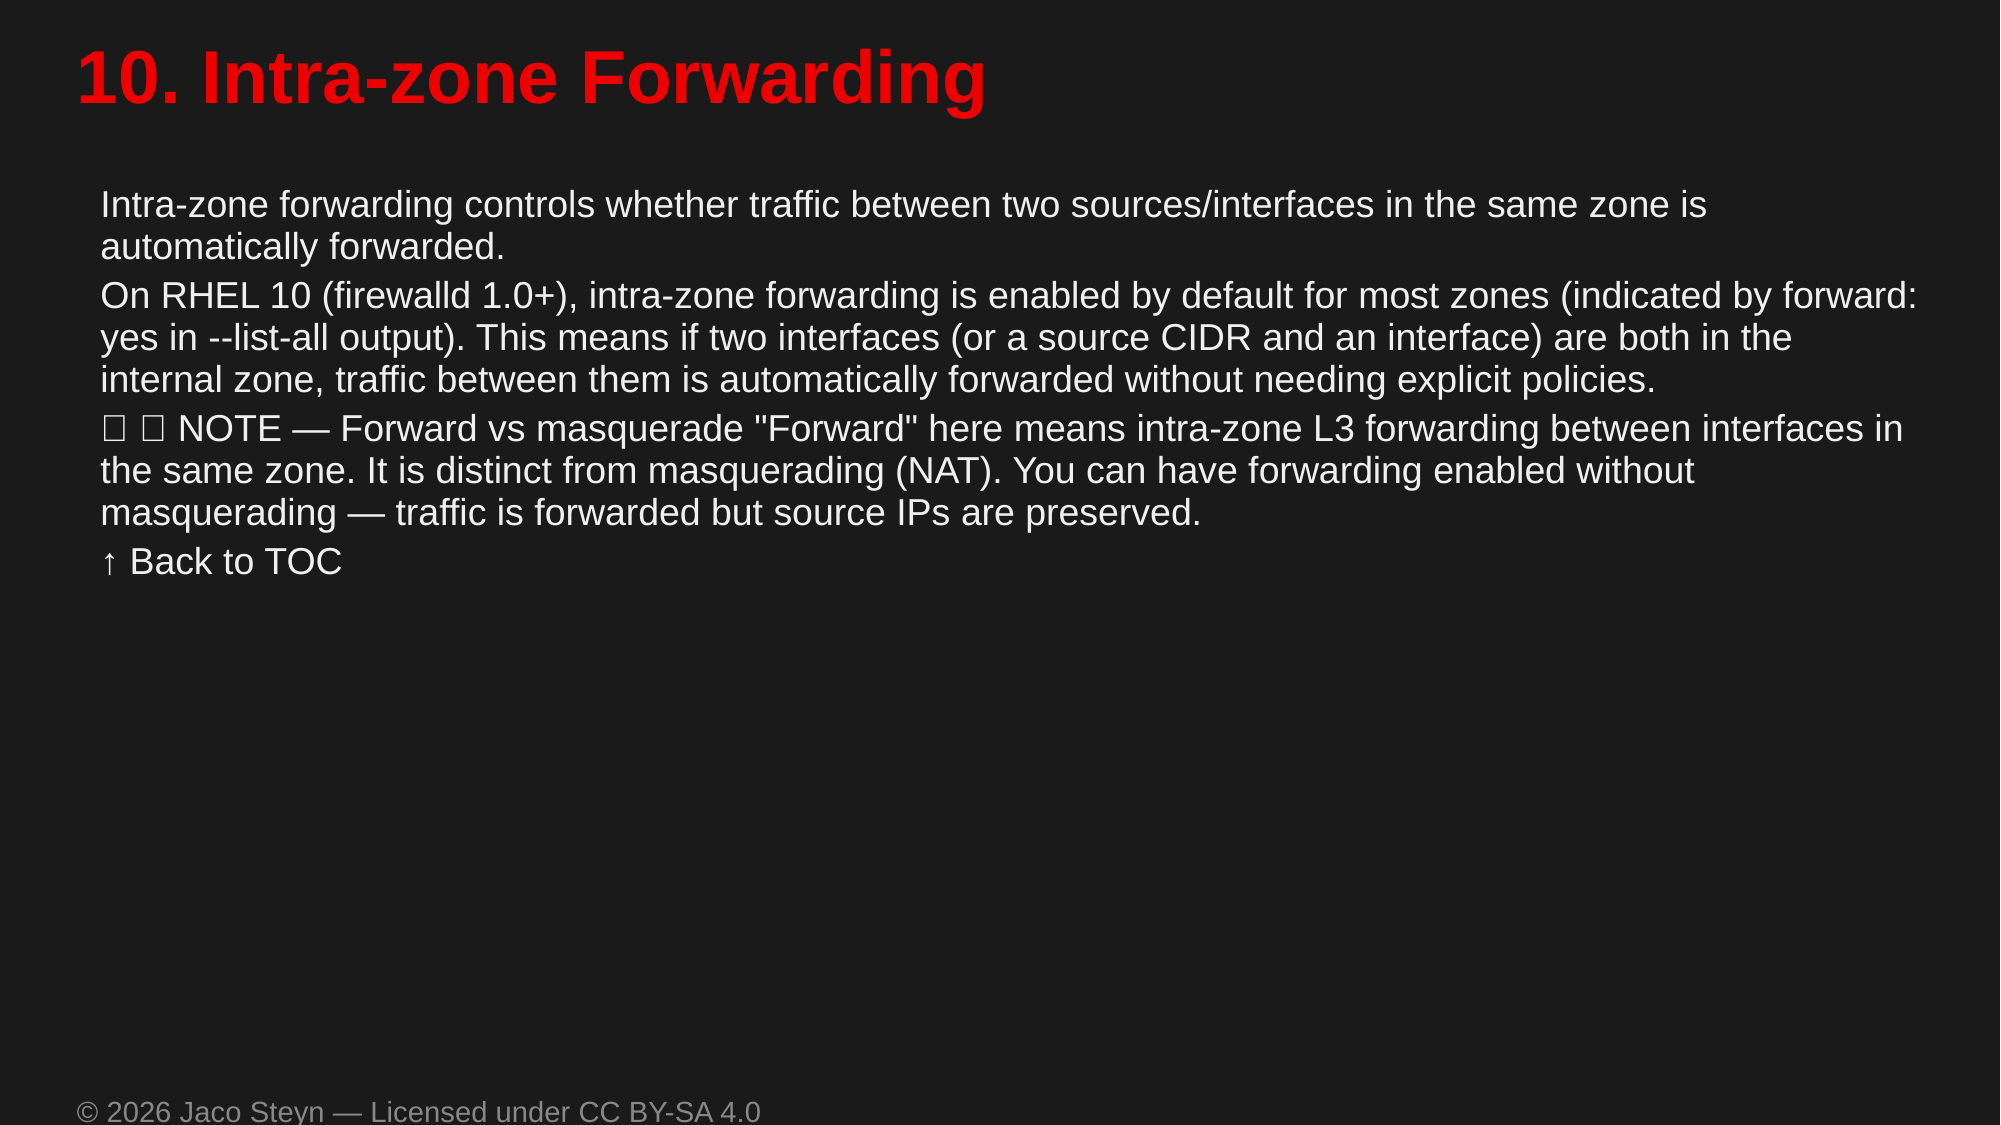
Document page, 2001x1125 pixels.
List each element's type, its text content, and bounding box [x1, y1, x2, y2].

text_box 10. Intra-zone Forwarding [59, 23, 1942, 154]
text_box © 2026 Jaco Steyn — Licensed under CC BY-SA 4.0 [59, 1083, 1942, 1120]
text_box Intra-zone forwarding controls whether traffic between two sources/interfaces in the same zone is automatically forwarded. On RHEL 10 (firewalld 1.0+), intra-zone forwarding is enabled by default for most zones (indicated by forward: yes in --list-all output). This means if two interfaces (or a source CIDR and an interface) are both in the internal zone, traffic between them is automatically forwarded without needing explicit policies. 💡 📝 NOTE — Forward vs masquerade "Forward" here means intra-zone L3 forwarding between interfaces in the same zone. It is distinct from masquerading (NAT). You can have forwarding enabled without masquerading — traffic is forwarded but source IPs are preserved. ↑ Back to TOC [59, 171, 1942, 1083]
